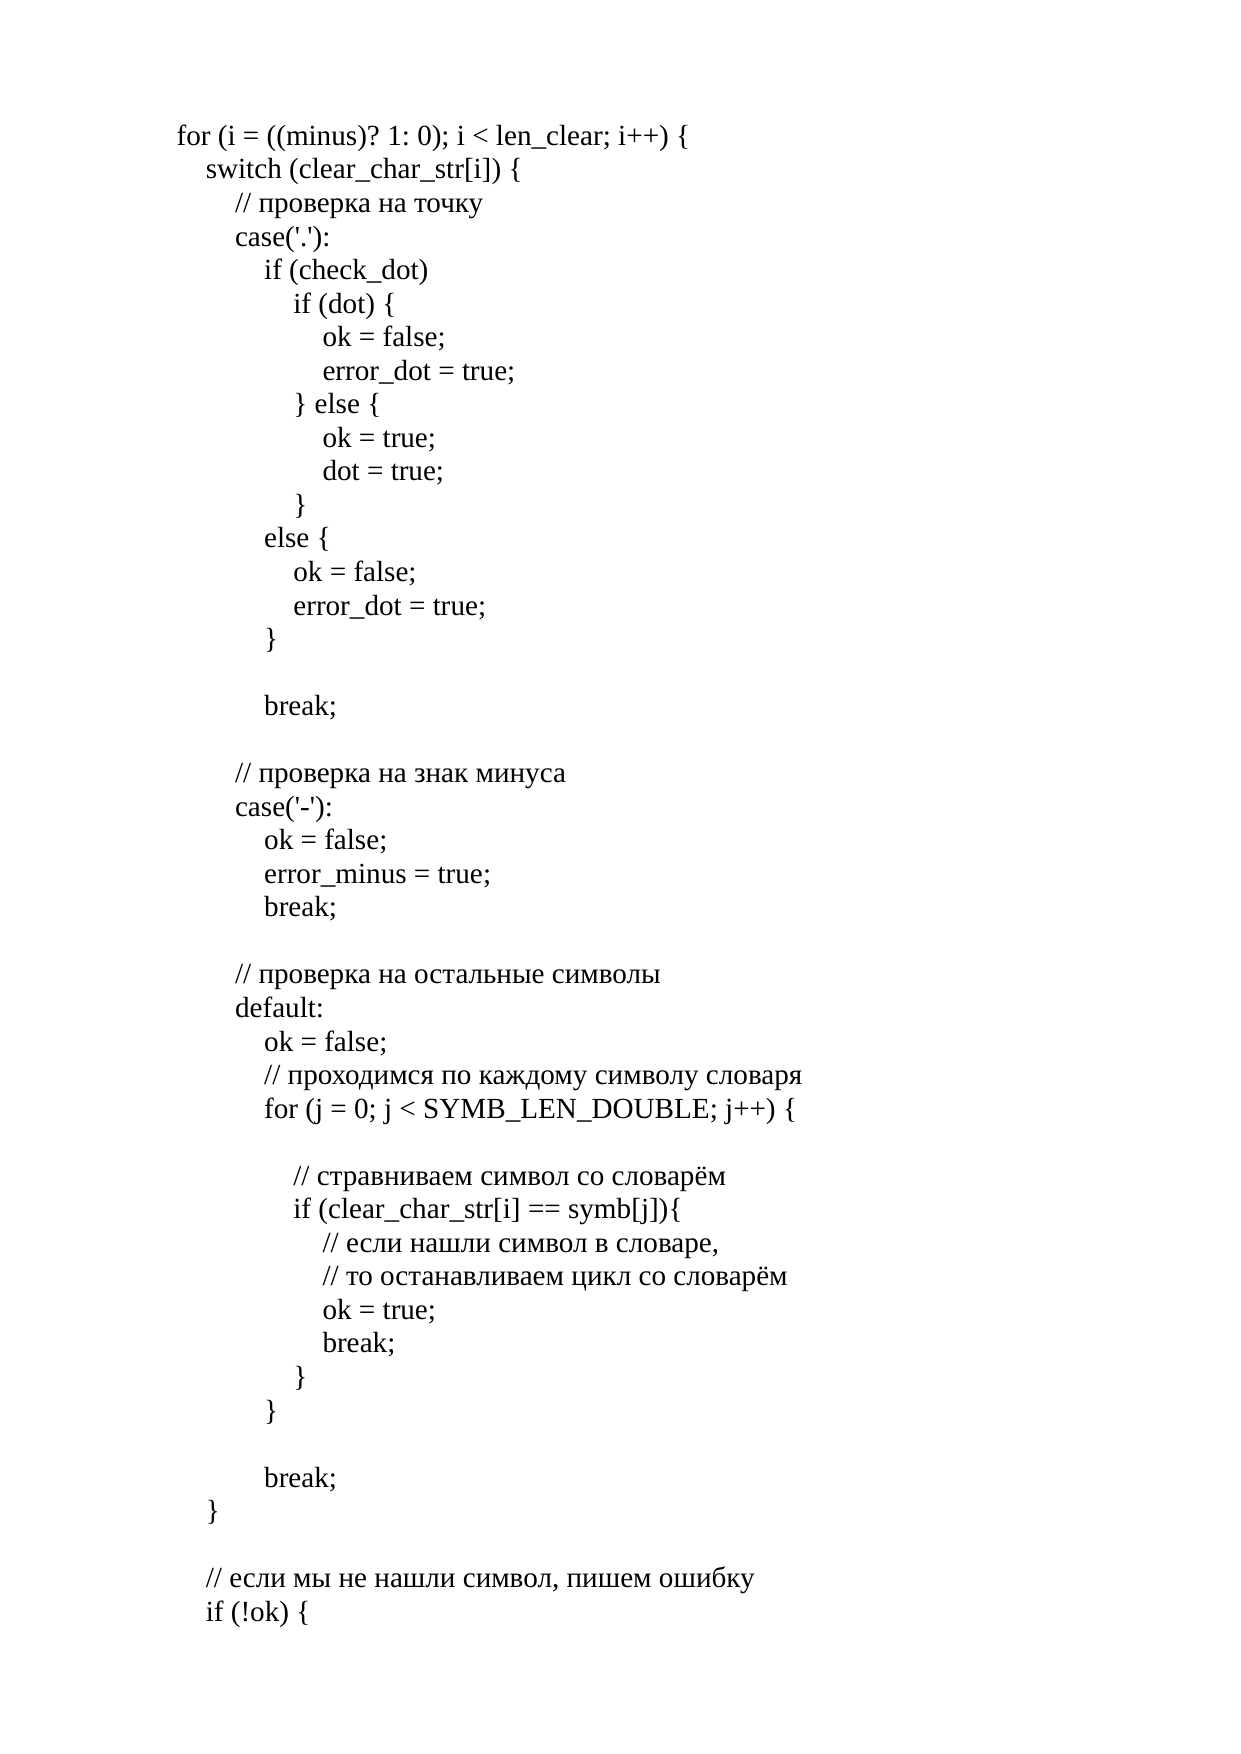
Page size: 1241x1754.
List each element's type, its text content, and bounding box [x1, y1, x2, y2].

text // стравниваем символ со словарём [118, 1158, 1122, 1191]
text } else { [118, 386, 1122, 420]
text case('-'): [118, 789, 1122, 822]
text } [118, 1393, 1122, 1426]
text if (check_dot) [118, 252, 1122, 286]
text break; [118, 688, 1122, 722]
text } [118, 1493, 1122, 1527]
text dot = true; [118, 453, 1122, 487]
text error_dot = true; [118, 353, 1122, 386]
text else { [118, 521, 1122, 554]
text // то останавливаем цикл со словарём [118, 1258, 1122, 1292]
text } [118, 1359, 1122, 1393]
text error_dot = true; [118, 588, 1122, 621]
text ok = false; [118, 1024, 1122, 1057]
text for (j = 0; j < SYMB_LEN_DOUBLE; j++) { [118, 1091, 1122, 1124]
text ok = false; [118, 319, 1122, 353]
text break; [118, 1326, 1122, 1359]
text // если нашли символ в словаре, [118, 1225, 1122, 1258]
text switch (clear_char_str[i]) { [118, 152, 1122, 185]
text if (!ok) { [118, 1594, 1122, 1627]
text ok = false; [118, 554, 1122, 588]
text // проверка на остальные символы [118, 957, 1122, 990]
text // проходимся по каждому символу словаря [118, 1057, 1122, 1091]
text // проверка на точку [118, 185, 1122, 219]
text ok = false; [118, 822, 1122, 856]
text } [118, 621, 1122, 655]
text } [118, 487, 1122, 521]
text // проверка на знак минуса [118, 755, 1122, 789]
text // если мы не нашли символ, пишем ошибку [118, 1560, 1122, 1594]
text for (i = ((minus)? 1: 0); i < len_clear; i++) { [118, 118, 1122, 152]
text ok = true; [118, 420, 1122, 453]
text if (dot) { [118, 286, 1122, 319]
text error_minus = true; [118, 856, 1122, 889]
text if (clear_char_str[i] == symb[j]){ [118, 1191, 1122, 1225]
text break; [118, 1460, 1122, 1493]
text break; [118, 889, 1122, 923]
text case('.'): [118, 219, 1122, 252]
text ok = true; [118, 1292, 1122, 1326]
text default: [118, 990, 1122, 1024]
